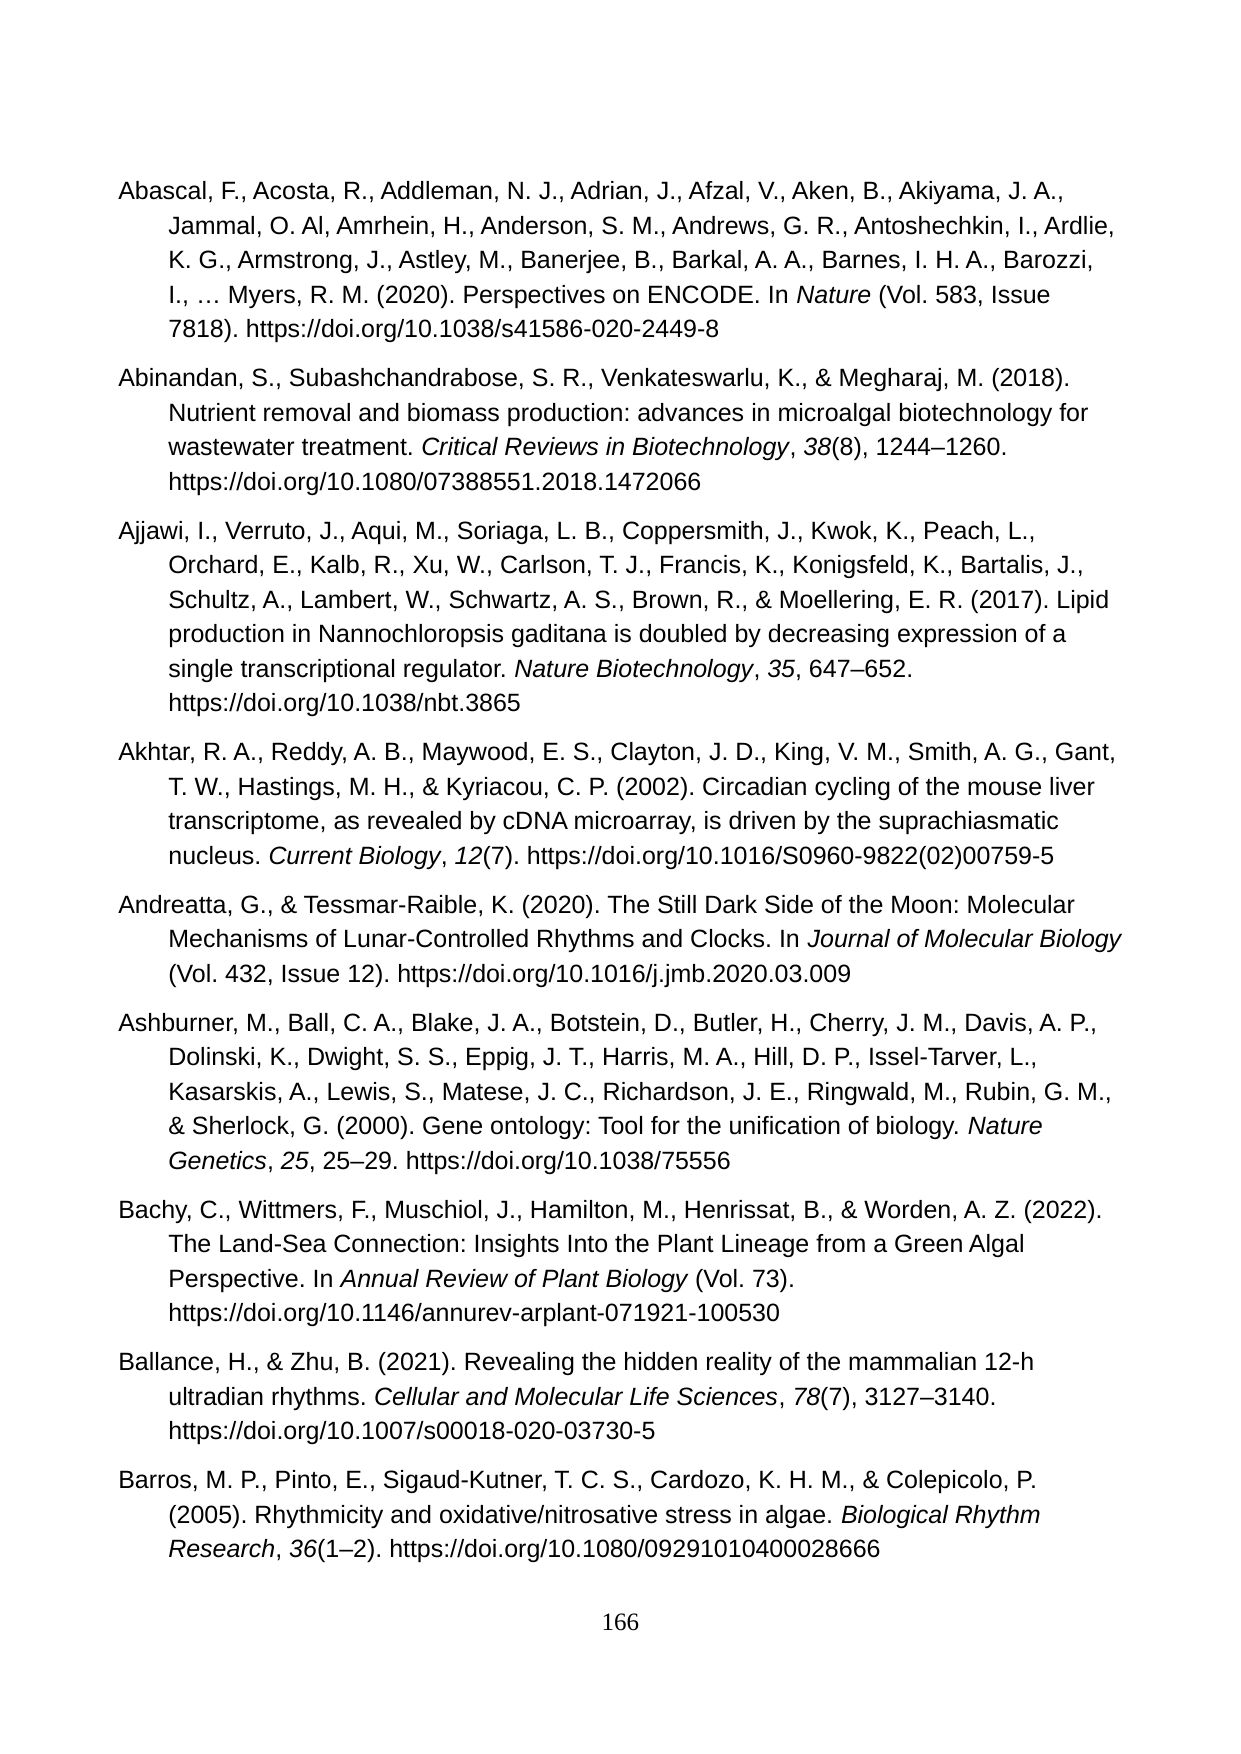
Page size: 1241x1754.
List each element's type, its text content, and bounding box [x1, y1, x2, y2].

text Abascal, F., Acosta, R., Addleman, N. J., Adrian, J., Afzal, V., Aken, B., Akiyama, J. A., Jammal, O. Al, Amrhein, H., Anderson, S. M., Andrews, G. R., Antoshechkin, I., Ardlie, K. G., Armstrong, J., Astley, M., Banerjee, B., Barkal, A. A., Barnes, I. H. A., Barozzi, I., … Myers, R. M. (2020). Perspectives on ENCODE. In Nature (Vol. 583, Issue 7818). https://doi.org/10.1038/s41586-020-2449-8 [118, 176, 1122, 343]
text Ajjawi, I., Verruto, J., Aqui, M., Soriaga, L. B., Coppersmith, J., Kwok, K., Peach, L., Orchard, E., Kalb, R., Xu, W., Carlson, T. J., Francis, K., Konigsfeld, K., Bartalis, J., Schultz, A., Lambert, W., Schwartz, A. S., Brown, R., & Moellering, E. R. (2017). Lipid production in Nannochloropsis gaditana is doubled by decreasing expression of a single transcriptional regulator. Nature Biotechnology, 35, 647–652. https://doi.org/10.1038/nbt.3865 [118, 516, 1122, 717]
text Bachy, C., Wittmers, F., Muschiol, J., Hamilton, M., Henrissat, B., & Worden, A. Z. (2022). The Land-Sea Connection: Insights Into the Plant Lineage from a Green Algal Perspective. In Annual Review of Plant Biology (Vol. 73). https://doi.org/10.1146/annurev-arplant-071921-100530 [118, 1195, 1122, 1327]
text Ballance, H., & Zhu, B. (2021). Revealing the hidden reality of the mammalian 12-h ultradian rhythms. Cellular and Molecular Life Sciences, 78(7), 3127–3140. https://doi.org/10.1007/s00018-020-03730-5 [118, 1347, 1122, 1445]
text Akhtar, R. A., Reddy, A. B., Maywood, E. S., Clayton, J. D., King, V. M., Smith, A. G., Gant, T. W., Hastings, M. H., & Kyriacou, C. P. (2002). Circadian cycling of the mouse liver transcriptome, as revealed by cDNA microarray, is driven by the suprachiasmatic nucleus. Current Biology, 12(7). https://doi.org/10.1016/S0960-9822(02)00759-5 [118, 737, 1122, 869]
text Ashburner, M., Ball, C. A., Blake, J. A., Botstein, D., Butler, H., Cherry, J. M., Davis, A. P., Dolinski, K., Dwight, S. S., Eppig, J. T., Harris, M. A., Hill, D. P., Issel-Tarver, L., Kasarskis, A., Lewis, S., Matese, J. C., Richardson, J. E., Ringwald, M., Rubin, G. M., & Sherlock, G. (2000). Gene ontology: Tool for the unification of biology. Nature Genetics, 25, 25–29. https://doi.org/10.1038/75556 [118, 1008, 1122, 1174]
text Barros, M. P., Pinto, E., Sigaud-Kutner, T. C. S., Cardozo, K. H. M., & Colepicolo, P. (2005). Rhythmicity and oxidative/nitrosative stress in algae. Biological Rhythm Research, 36(1–2). https://doi.org/10.1080/09291010400028666 [118, 1465, 1122, 1563]
text Andreatta, G., & Tessmar-Raible, K. (2020). The Still Dark Side of the Moon: Molecular Mechanisms of Lunar-Controlled Rhythms and Clocks. In Journal of Molecular Biology (Vol. 432, Issue 12). https://doi.org/10.1016/j.jmb.2020.03.009 [118, 890, 1122, 987]
text Abinandan, S., Subashchandrabose, S. R., Venkateswarlu, K., & Megharaj, M. (2018). Nutrient removal and biomass production: advances in microalgal biotechnology for wastewater treatment. Critical Reviews in Biotechnology, 38(8), 1244–1260. https://doi.org/10.1080/07388551.2018.1472066 [118, 363, 1122, 496]
